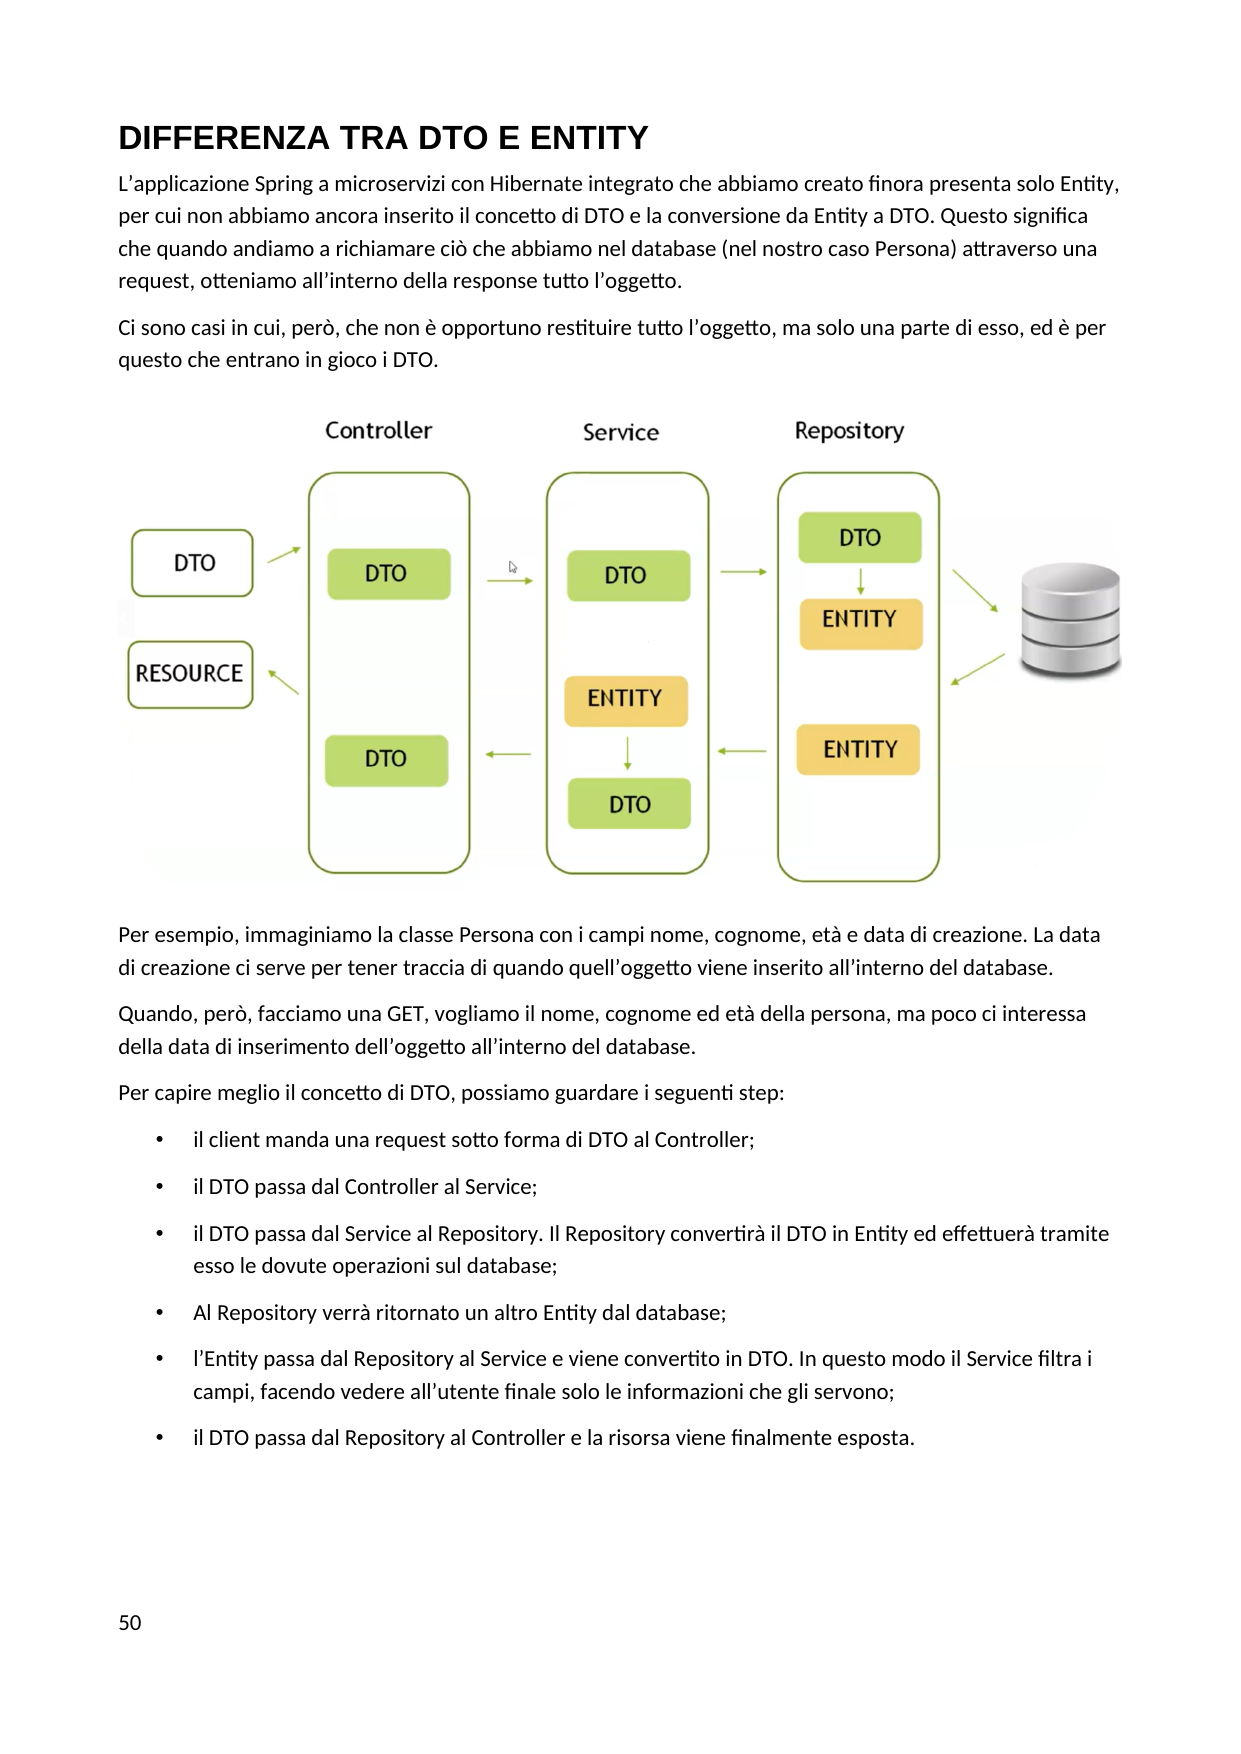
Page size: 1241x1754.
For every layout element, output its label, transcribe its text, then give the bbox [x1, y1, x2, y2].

list Al Repository verrà ritornato un altro Entity dal database; [156, 1298, 1122, 1326]
text L’applicazione Spring a microservizi con Hibernate integrato che abbiamo creato finora presenta solo Entity, per cui non abbiamo ancora inserito il concetto di DTO e la conversione da Entity a DTO. Questo significa che quando andiamo a richiamare ciò che abbiamo nel database (nel nostro caso Persona) attraverso una request, otteniamo all’interno della response tutto l’oggetto. [118, 169, 1122, 294]
text Quando, però, facciamo una GET, vogliamo il nome, cognome ed età della persona, ma poco ci interessa della data di inserimento dell’oggetto all’interno del database. [118, 999, 1122, 1060]
list il DTO passa dal Service al Repository. Il Repository convertirà il DTO in Entity ed effettuerà tramite esso le dovute operazioni sul database; [156, 1219, 1122, 1279]
list l’Entity passa dal Repository al Service e viene convertito in DTO. In questo modo il Service filtra i campi, facendo vedere all’utente finale solo le informazioni che gli servono; [156, 1344, 1122, 1405]
text Per esempio, immaginiamo la classe Persona con i campi nome, cognome, età e data di creazione. La data di creazione ci serve per tener traccia di quando quell’oggetto viene inserito all’interno del database. [118, 921, 1122, 981]
list il client manda una request sotto forma di DTO al Controller; [156, 1125, 1122, 1153]
picture [118, 409, 1123, 893]
text Per capire meglio il concetto di DTO, possiamo guardare i seguenti step: [118, 1078, 1122, 1107]
text Ci sono casi in cui, però, che non è opportuno restituire tutto l’oggetto, ma solo una parte di esso, ed è per questo che entrano in gioco i DTO. [118, 313, 1122, 373]
subtitle DIFFERENZA TRA DTO E ENTITY [118, 118, 1122, 157]
list il DTO passa dal Repository al Controller e la risorsa viene finalmente esposta. [156, 1423, 1122, 1452]
list il DTO passa dal Controller al Service; [156, 1172, 1122, 1200]
